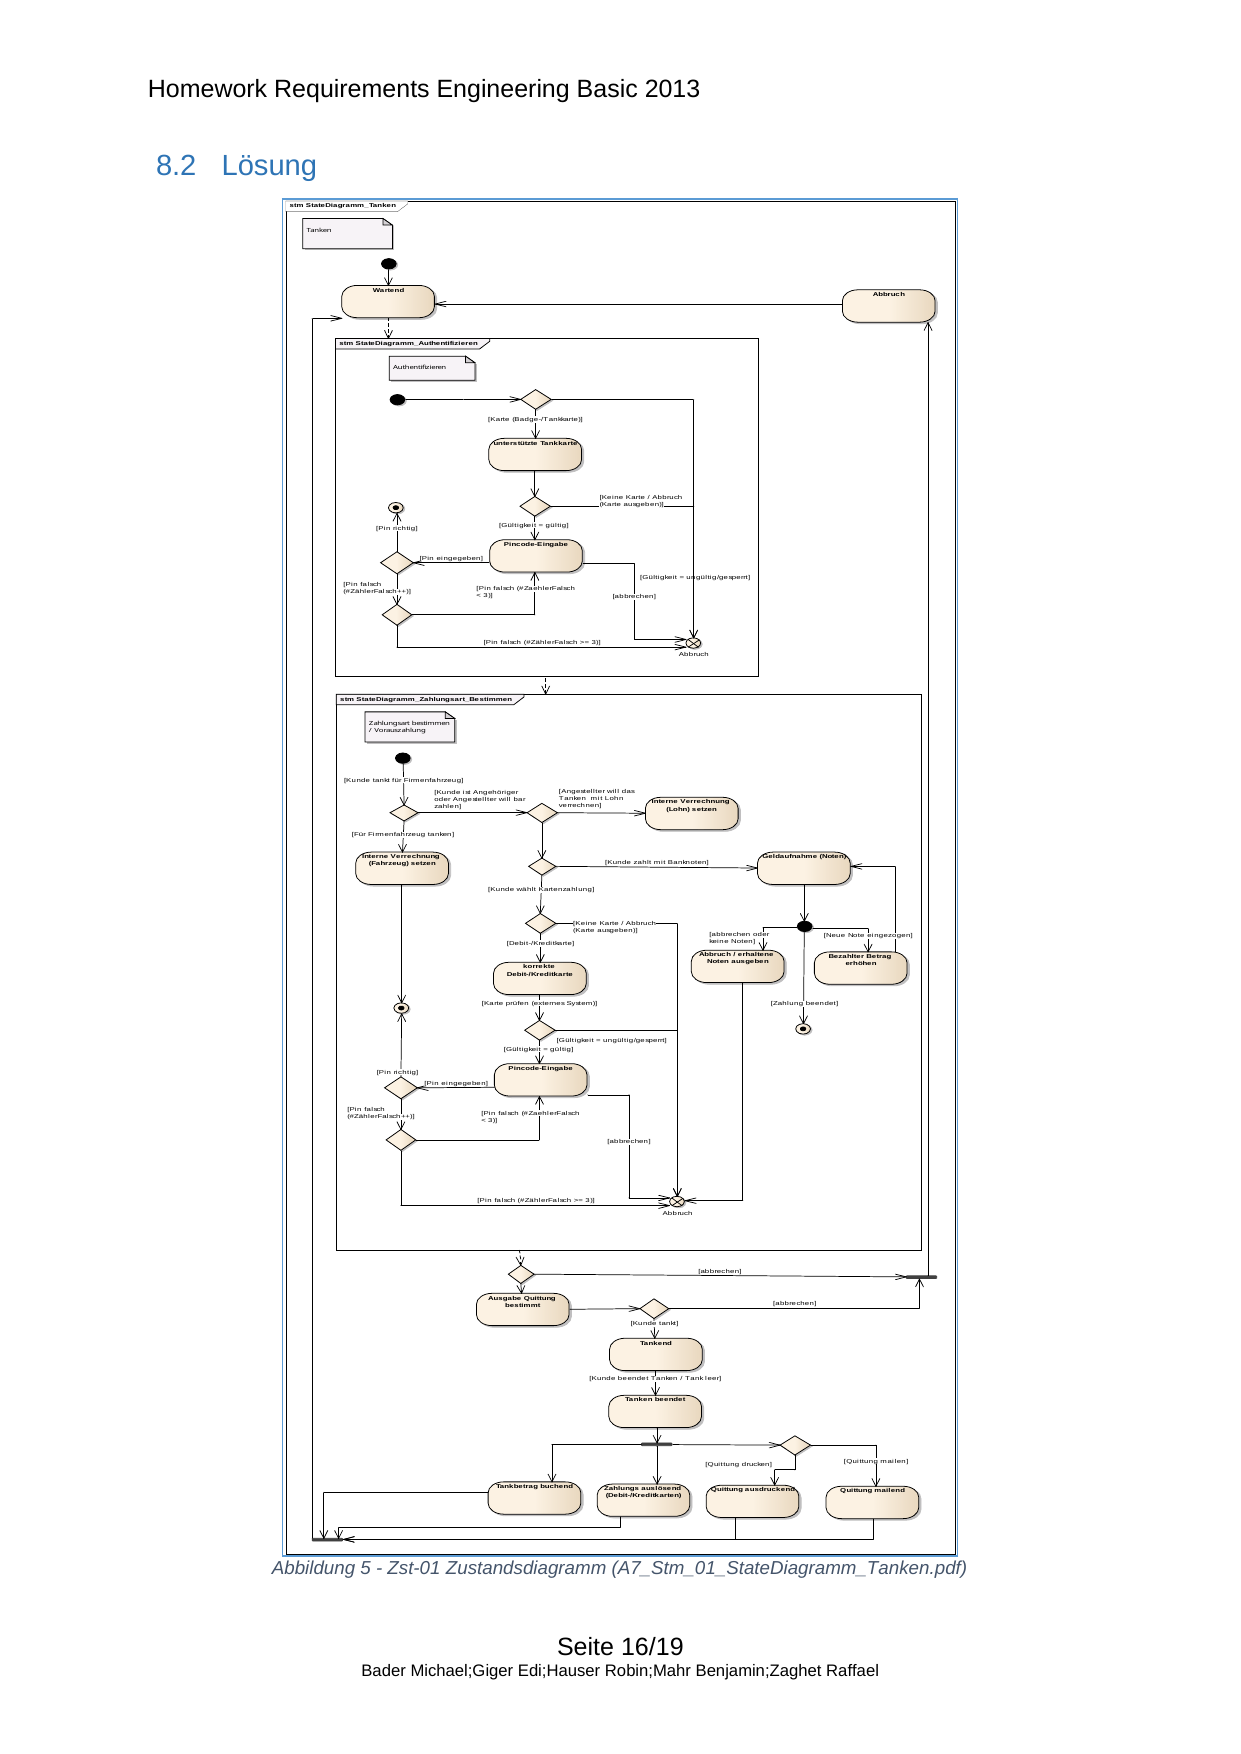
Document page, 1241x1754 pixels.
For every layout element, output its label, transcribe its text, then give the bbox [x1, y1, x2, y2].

text Abbildung 5 - Zst-01 Zustandsdiagramm (A7_Stm_01_StateDiagramm_Tanken.pdf) [148, 1557, 1093, 1578]
subtitle Lösung [148, 148, 1093, 181]
